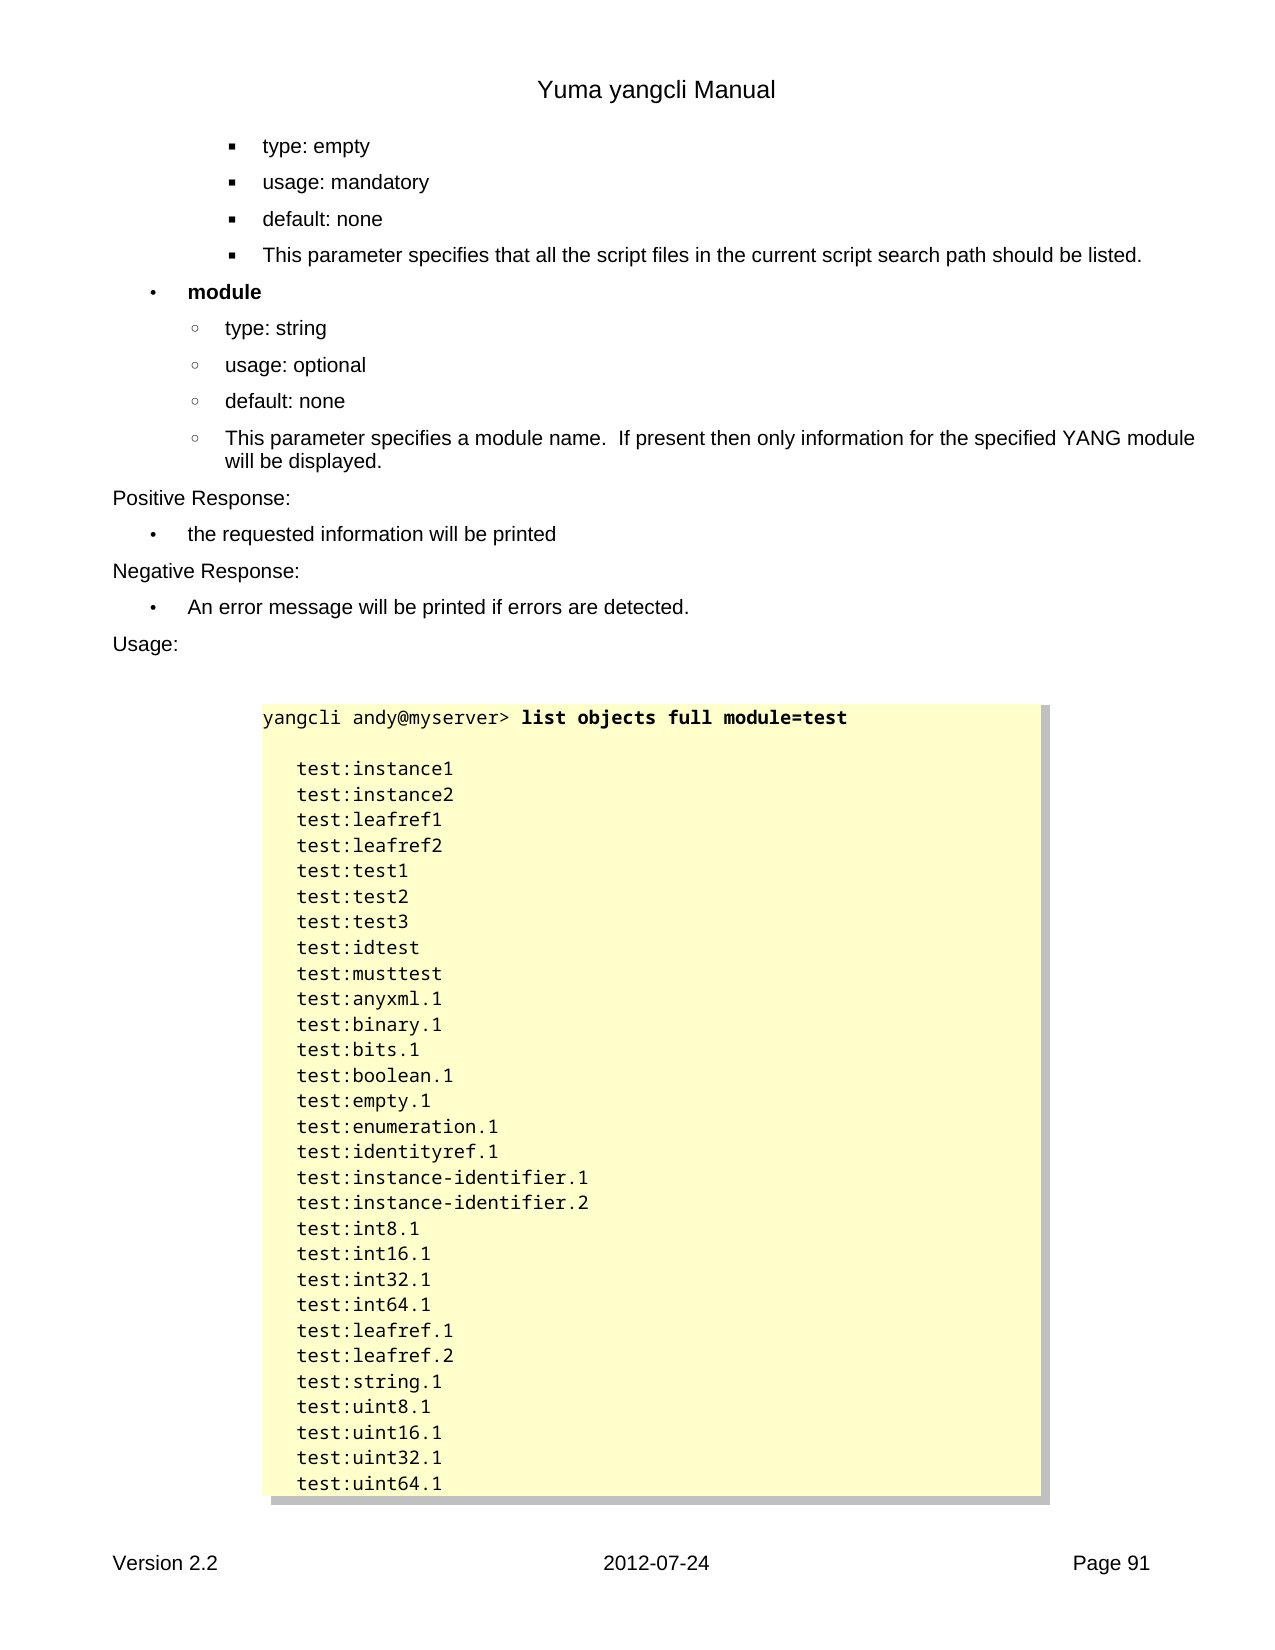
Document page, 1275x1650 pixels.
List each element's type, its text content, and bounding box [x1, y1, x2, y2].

list the requested information will be printed [150, 522, 1200, 546]
text test:instance-identifier.2 [262, 1189, 1041, 1215]
text test:anyxml.1 [262, 985, 1041, 1011]
text test:binary.1 [262, 1011, 1041, 1036]
text Positive Response: [112, 486, 1200, 510]
text test:int32.1 [262, 1266, 1041, 1292]
list usage: optional [187, 352, 1200, 376]
text test:uint16.1 [262, 1419, 1041, 1445]
list module [150, 279, 1200, 303]
list type: string [187, 316, 1200, 340]
text test:bits.1 [262, 1036, 1041, 1062]
text test:boolean.1 [262, 1062, 1041, 1087]
text test:string.1 [262, 1368, 1041, 1394]
text test:enumeration.1 [262, 1113, 1041, 1138]
text test:uint64.1 [262, 1470, 1041, 1496]
text test:empty.1 [262, 1087, 1041, 1113]
text test:int16.1 [262, 1241, 1041, 1266]
text test:idtest [262, 934, 1041, 960]
text test:test1 [262, 858, 1041, 883]
text test:musttest [262, 960, 1041, 985]
list An error message will be printed if errors are detected. [150, 595, 1200, 619]
text test:instance1 [262, 756, 1041, 781]
list usage: mandatory [225, 170, 1200, 194]
text test:leafref2 [262, 832, 1041, 858]
text test:uint32.1 [262, 1445, 1041, 1470]
text test:instance2 [262, 781, 1041, 807]
text test:test3 [262, 909, 1041, 934]
text test:test2 [262, 883, 1041, 909]
text test:leafref1 [262, 807, 1041, 832]
text test:int8.1 [262, 1215, 1041, 1241]
list default: none [225, 207, 1200, 231]
text test:leafref.1 [262, 1317, 1041, 1343]
text test:identityref.1 [262, 1138, 1041, 1164]
text Usage: [112, 632, 1200, 656]
text Negative Response: [112, 559, 1200, 583]
text test:instance-identifier.1 [262, 1164, 1041, 1189]
text test:leafref.2 [262, 1343, 1041, 1368]
list type: empty [225, 134, 1200, 158]
list This parameter specifies that all the script files in the current script search path should be listed. [225, 243, 1200, 267]
text yangcli andy@myserver> list objects full module=test [262, 704, 1041, 730]
list This parameter specifies a module name. If present then only information for the specified YANG module will be displayed. [187, 425, 1200, 473]
text test:int64.1 [262, 1292, 1041, 1317]
list default: none [187, 389, 1200, 413]
text test:uint8.1 [262, 1394, 1041, 1419]
